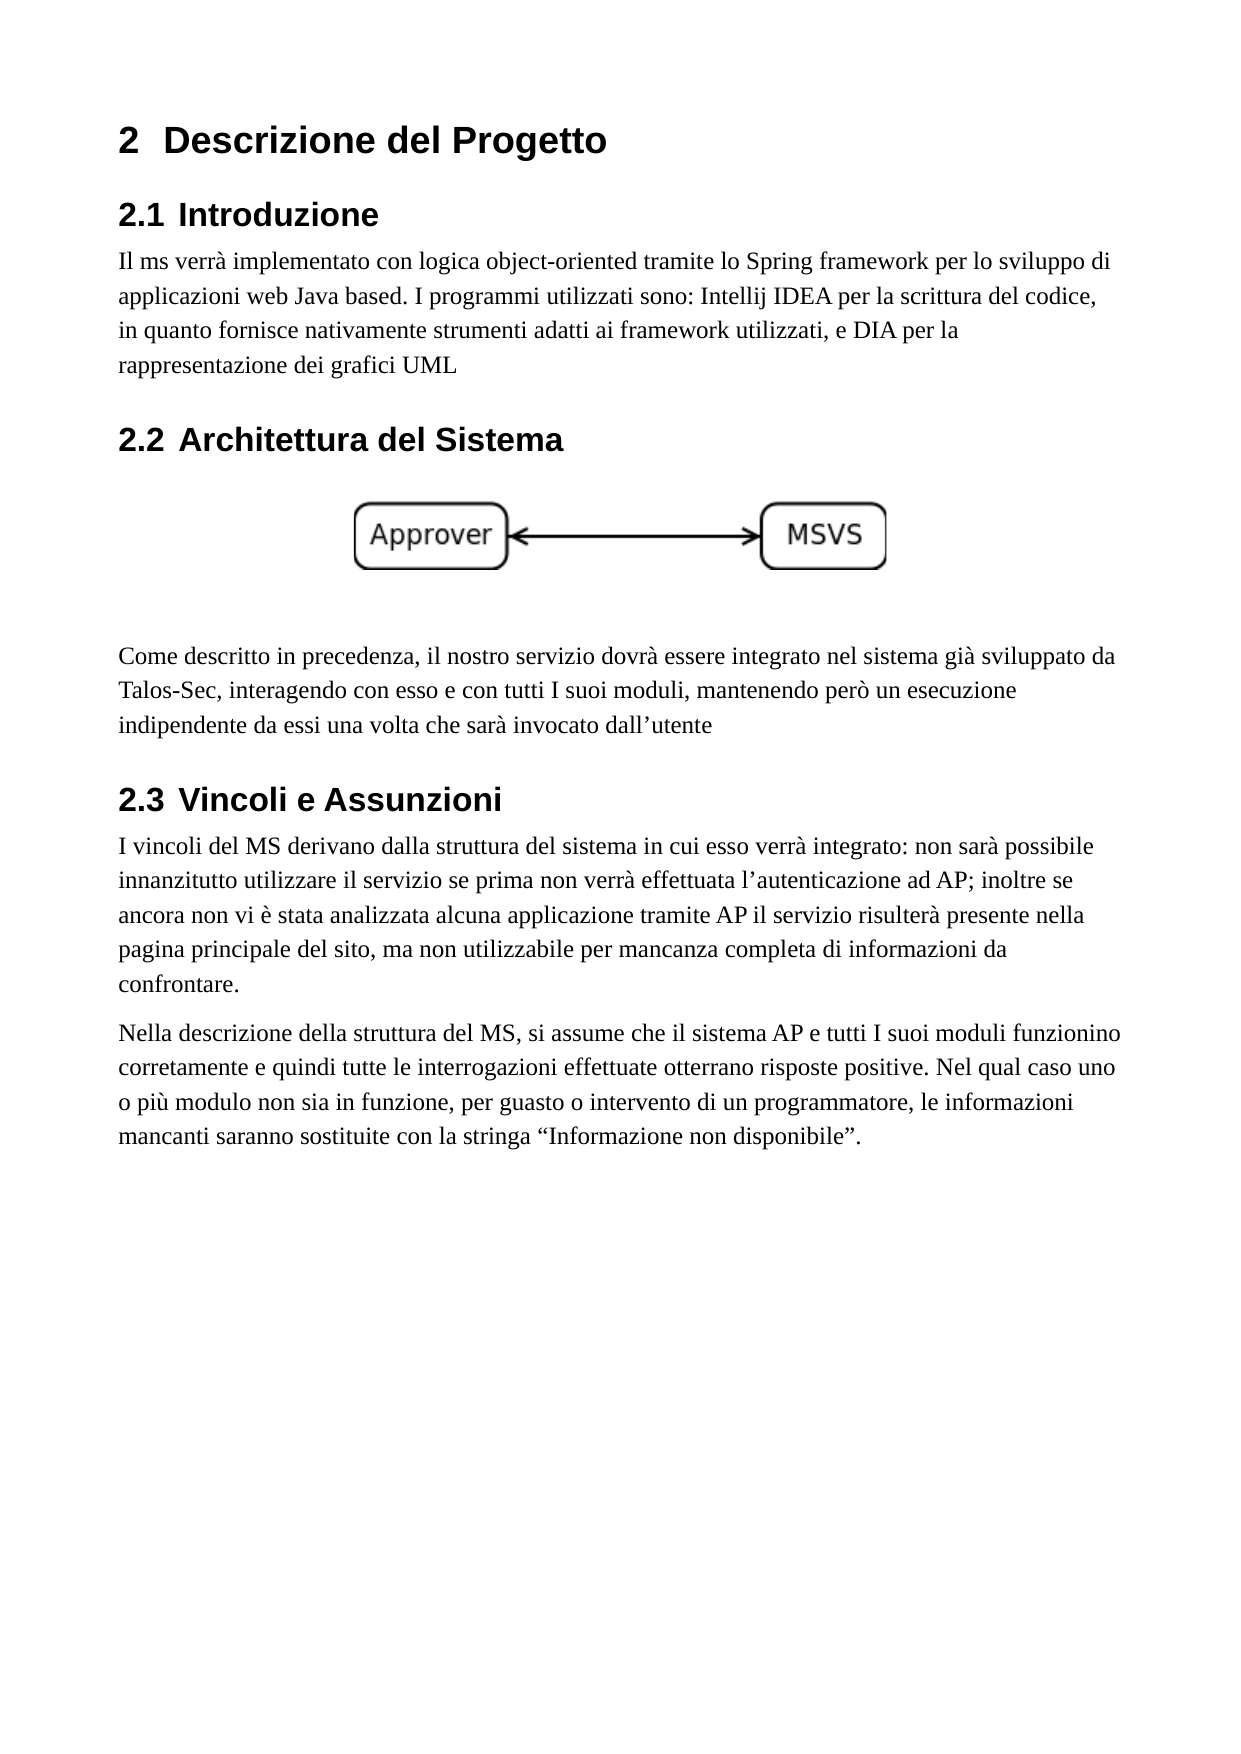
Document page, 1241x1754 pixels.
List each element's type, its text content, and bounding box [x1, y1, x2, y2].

subtitle Introduzione [118, 195, 1122, 234]
subtitle Descrizione del Progetto [118, 118, 1122, 162]
picture [353, 470, 887, 570]
subtitle Vincoli e Assunzioni [118, 780, 1122, 818]
text Nella descrizione della struttura del MS, si assume che il sistema AP e tutti I suoi moduli funzionino corretamente e quindi tutte le interrogazioni effettuate otterrano risposte positive. Nel qual caso uno o più modulo non sia in funzione, per guasto o intervento di un programmatore, le informazioni mancanti saranno sostituite con la stringa “Informazione non disponibile”. [118, 1018, 1122, 1150]
subtitle Architettura del Sistema [118, 419, 1122, 458]
text I vincoli del MS derivano dalla struttura del sistema in cui esso verrà integrato: non sarà possibile innanzitutto utilizzare il servizio se prima non verrà effettuata l’autenticazione ad AP; inoltre se ancora non vi è stata analizzata alcuna applicazione tramite AP il servizio risulterà presente nella pagina principale del sito, ma non utilizzabile per mancanza completa di informazioni da confrontare. [118, 831, 1122, 997]
text Il ms verrà implementato con logica object-oriented tramite lo Spring framework per lo sviluppo di applicazioni web Java based. I programmi utilizzati sono: Intellij IDEA per la scrittura del codice, in quanto fornisce nativamente strumenti adatti ai framework utilizzati, e DIA per la rappresentazione dei grafici UML [118, 246, 1122, 378]
text Come descritto in precedenza, il nostro servizio dovrà essere integrato nel sistema già sviluppato da Talos-Sec, interagendo con esso e con tutti I suoi moduli, mantenendo però un esecuzione indipendente da essi una volta che sarà invocato dall’utente [118, 641, 1122, 738]
